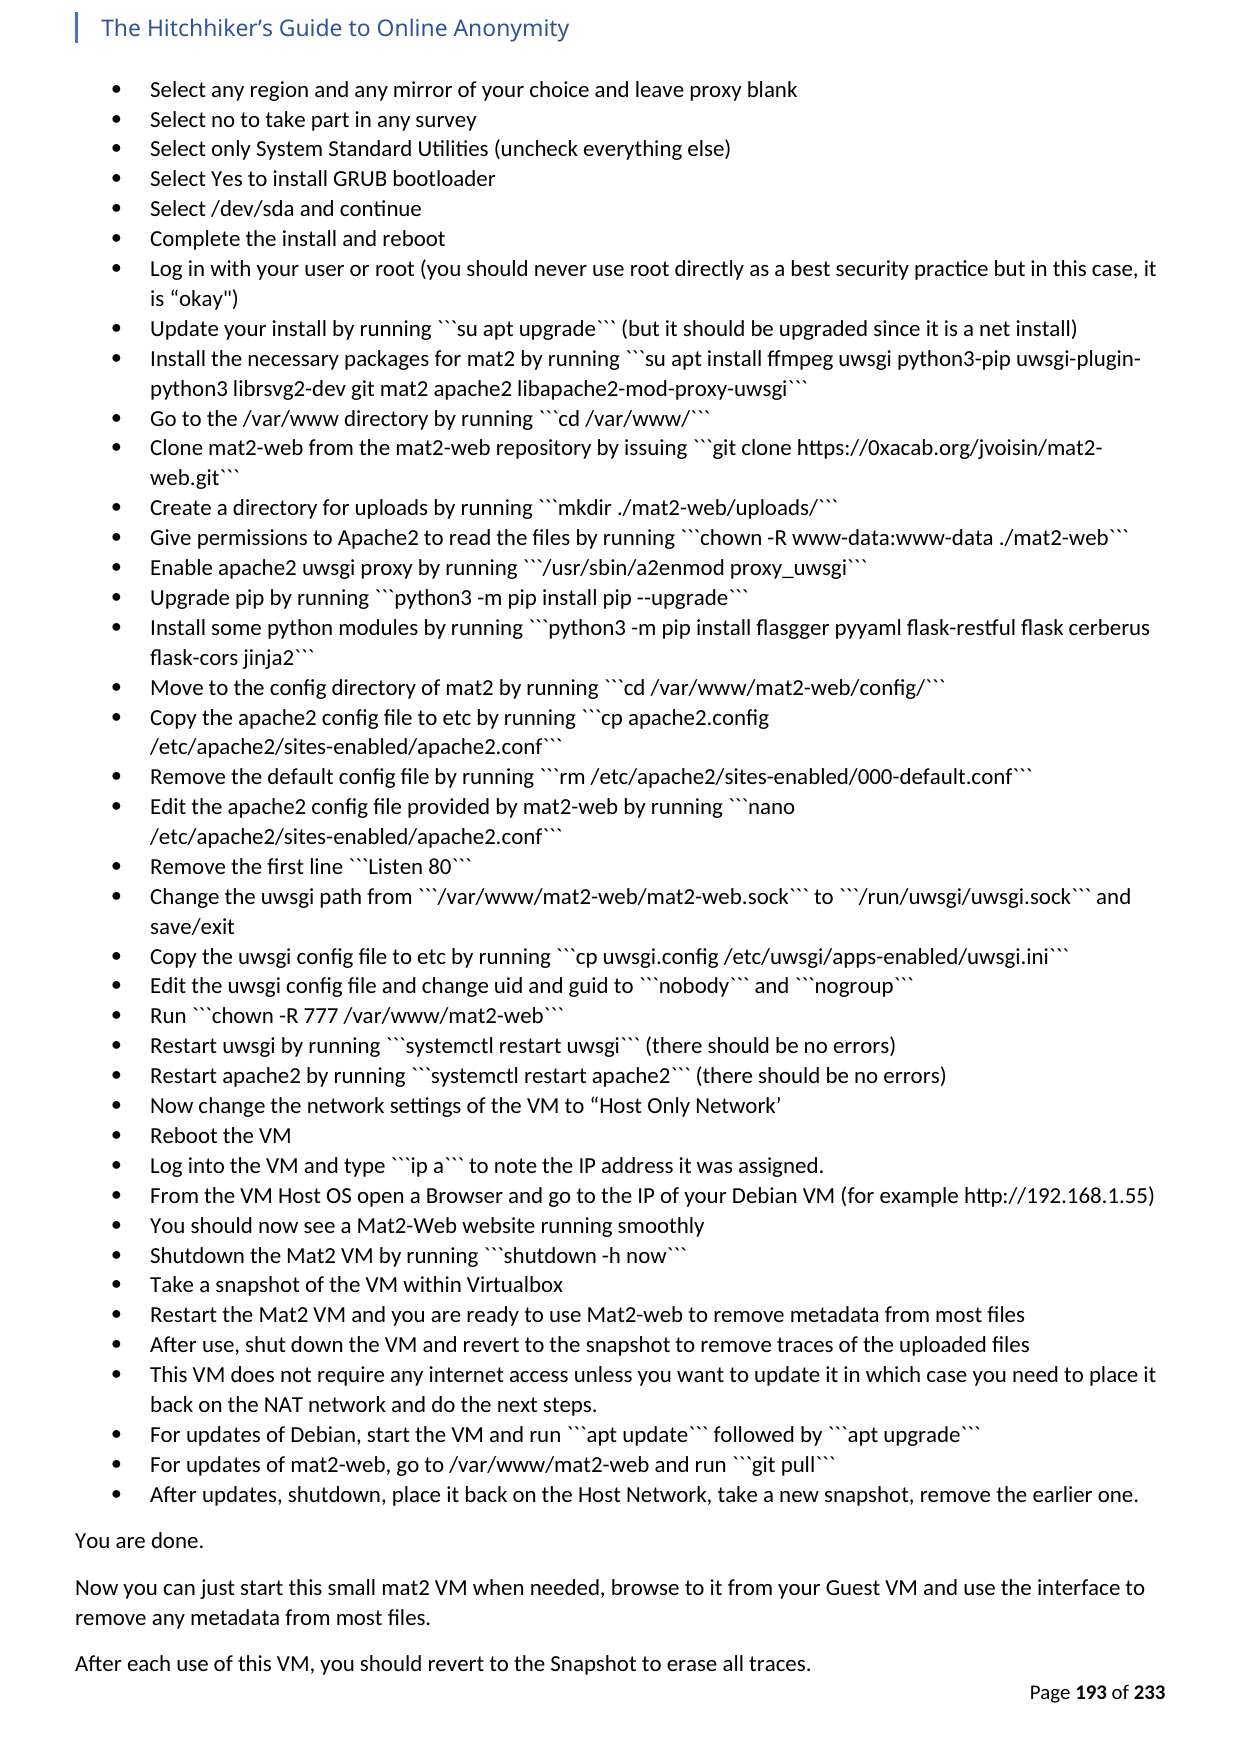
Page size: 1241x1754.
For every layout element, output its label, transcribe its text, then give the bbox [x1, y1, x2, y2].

list Remove the first line ```Listen 80``` [112, 852, 1165, 880]
list Restart uwsgi by running ```systemctl restart uwsgi``` (there should be no errors) [112, 1031, 1165, 1059]
list Install the necessary packages for mat2 by running ```su apt install ffmpeg uwsgi python3-pip uwsgi-plugin-python3 librsvg2-dev git mat2 apache2 libapache2-mod-proxy-uwsgi``` [112, 344, 1165, 402]
text After each use of this VM, you should revert to the Snapshot to erase all traces. [75, 1649, 1165, 1677]
list Restart apache2 by running ```systemctl restart apache2``` (there should be no errors) [112, 1061, 1165, 1089]
list For updates of Debian, start the VM and run ```apt update``` followed by ```apt upgrade``` [112, 1420, 1165, 1448]
text You are done. [75, 1526, 1165, 1554]
list This VM does not require any internet access unless you want to update it in which case you need to place it back on the NAT network and do the next steps. [112, 1360, 1165, 1418]
list Now change the network settings of the VM to “Host Only Network’ [112, 1091, 1165, 1119]
list Edit the uwsgi config file and change uid and guid to ```nobody``` and ```nogroup``` [112, 972, 1165, 1000]
list From the VM Host OS open a Browser and go to the IP of your Debian VM (for example http://192.168.1.55) [112, 1181, 1165, 1209]
list Remove the default config file by running ```rm /etc/apache2/sites-enabled/000-default.conf``` [112, 762, 1165, 790]
text Now you can just start this small mat2 VM when needed, browse to it from your Guest VM and use the interface to remove any metadata from most files. [75, 1573, 1165, 1631]
list Upgrade pip by running ```python3 -m pip install pip --upgrade``` [112, 583, 1165, 611]
list Move to the config directory of mat2 by running ```cd /var/www/mat2-web/config/``` [112, 673, 1165, 701]
list Change the uwsgi path from ```/var/www/mat2-web/mat2-web.sock``` to ```/run/uwsgi/uwsgi.sock``` and save/exit [112, 882, 1165, 940]
list Run ```chown -R 777 /var/www/mat2-web``` [112, 1002, 1165, 1029]
list Go to the /var/www directory by running ```cd /var/www/``` [112, 404, 1165, 432]
list You should now see a Mat2-Web website running smoothly [112, 1211, 1165, 1239]
list Select no to take part in any survey [112, 105, 1165, 133]
list Copy the apache2 config file to etc by running ```cp apache2.config /etc/apache2/sites-enabled/apache2.conf``` [112, 703, 1165, 761]
list Give permissions to Apache2 to read the files by running ```chown -R www-data:www-data ./mat2-web``` [112, 523, 1165, 551]
list Edit the apache2 config file provided by mat2-web by running ```nano /etc/apache2/sites-enabled/apache2.conf``` [112, 792, 1165, 850]
list Shutdown the Mat2 VM by running ```shutdown -h now``` [112, 1241, 1165, 1269]
list Install some python modules by running ```python3 -m pip install flasgger pyyaml flask-restful flask cerberus flask-cors jinja2``` [112, 613, 1165, 671]
list Restart the Mat2 VM and you are ready to use Mat2-web to remove metadata from most files [112, 1301, 1165, 1328]
list Select any region and any mirror of your choice and leave proxy blank [112, 75, 1165, 103]
list After updates, shutdown, place it back on the Host Network, take a new snapshot, remove the earlier one. [112, 1480, 1165, 1508]
list Create a directory for uploads by running ```mkdir ./mat2-web/uploads/``` [112, 493, 1165, 521]
list For updates of mat2-web, go to /var/www/mat2-web and run ```git pull``` [112, 1450, 1165, 1478]
list Enable apache2 uwsgi proxy by running ```/usr/sbin/a2enmod proxy_uwsgi``` [112, 553, 1165, 581]
list Reboot the VM [112, 1121, 1165, 1149]
list Log in with your user or root (you should never use root directly as a best security practice but in this case, it is “okay") [112, 254, 1165, 312]
list Log into the VM and type ```ip a``` to note the IP address it was assigned. [112, 1151, 1165, 1179]
list Select only System Standard Utilities (uncheck everything else) [112, 134, 1165, 163]
list Select Yes to install GRUB bootloader [112, 164, 1165, 192]
list After use, shut down the VM and revert to the snapshot to remove traces of the uploaded files [112, 1330, 1165, 1358]
list Copy the uwsgi config file to etc by running ```cp uwsgi.config /etc/uwsgi/apps-enabled/uwsgi.ini``` [112, 942, 1165, 970]
list Update your install by running ```su apt upgrade``` (but it should be upgraded since it is a net install) [112, 314, 1165, 342]
list Select /dev/sda and continue [112, 194, 1165, 222]
list Clone mat2-web from the mat2-web repository by issuing ```git clone https://0xacab.org/jvoisin/mat2-web.git``` [112, 433, 1165, 491]
list Complete the install and reboot [112, 224, 1165, 252]
list Take a snapshot of the VM within Virtualbox [112, 1271, 1165, 1299]
